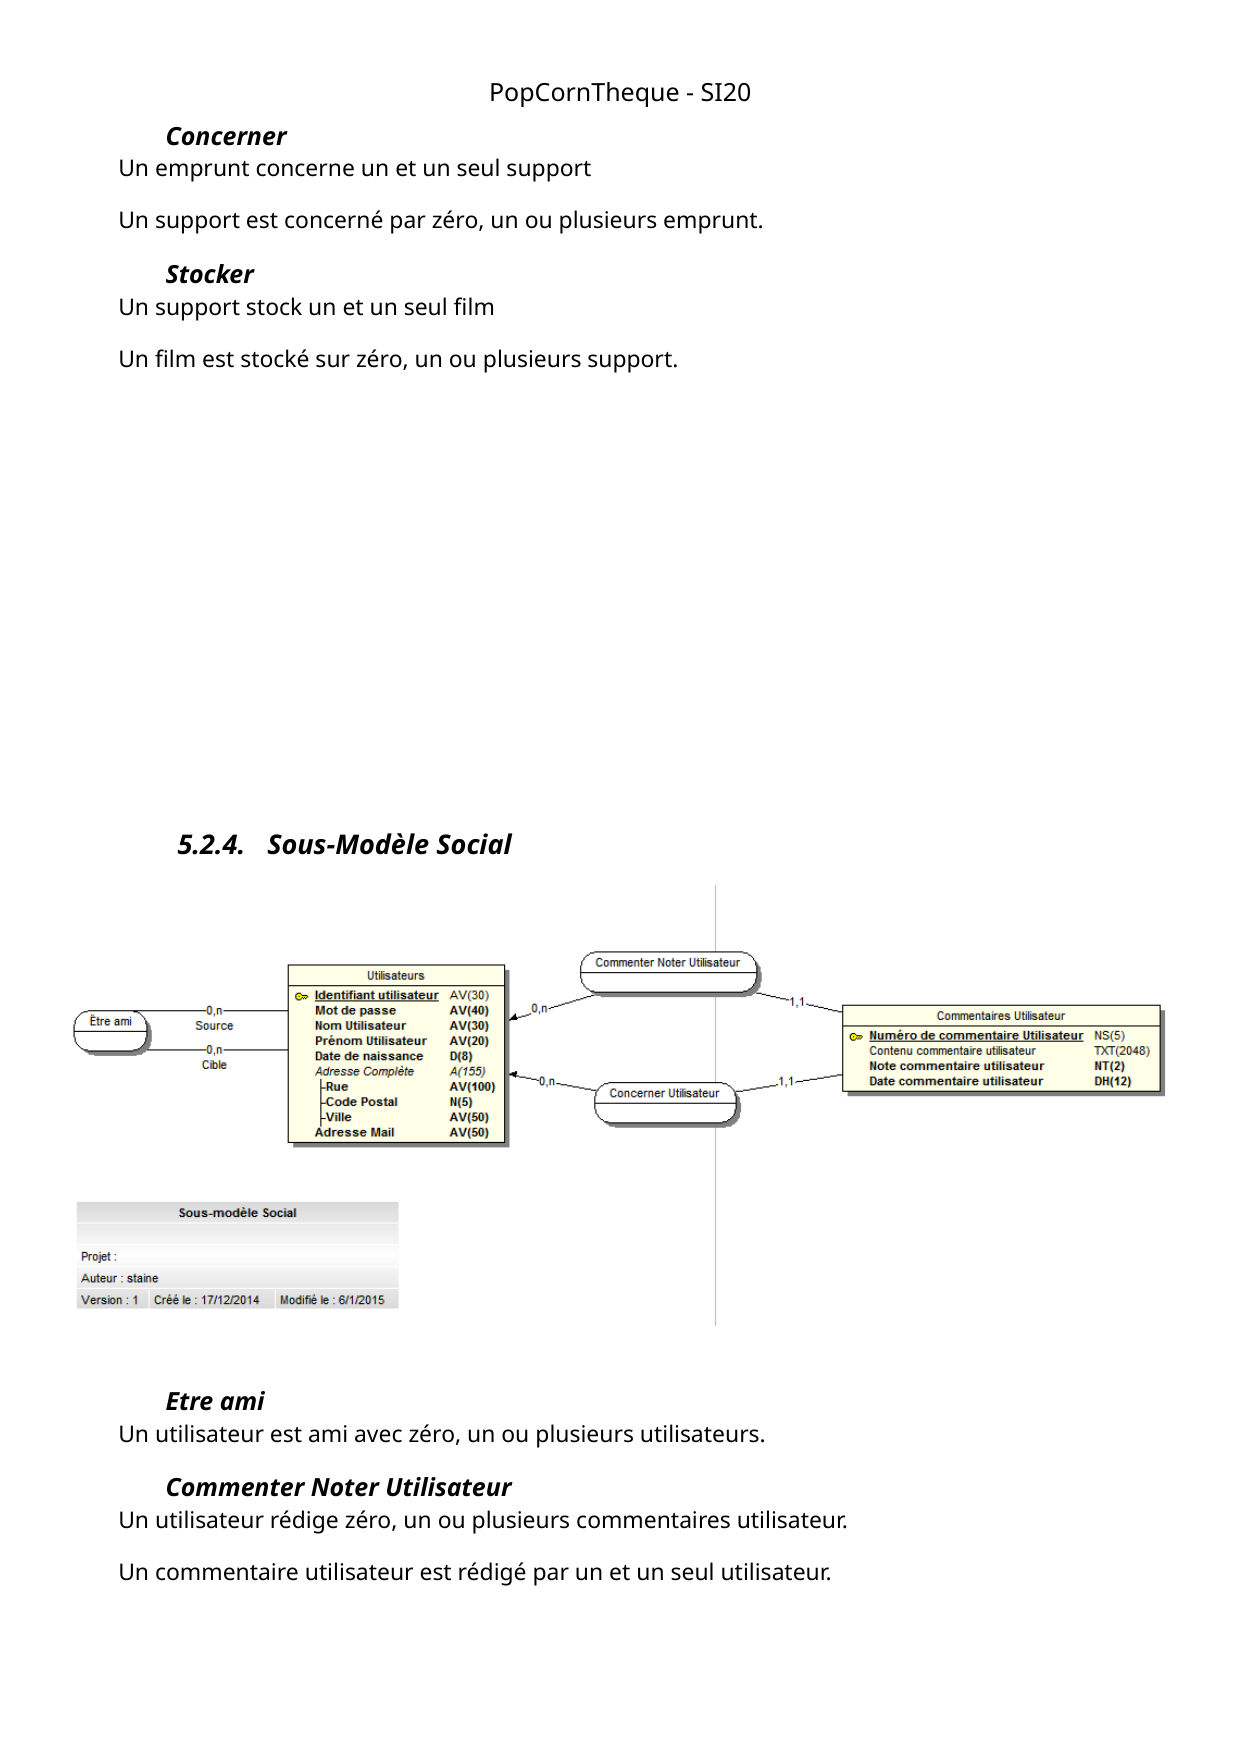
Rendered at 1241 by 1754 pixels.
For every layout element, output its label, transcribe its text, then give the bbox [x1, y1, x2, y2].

text Un support est concerné par zéro, un ou plusieurs emprunt. [118, 204, 1122, 236]
text Un utilisateur rédige zéro, un ou plusieurs commentaires utilisateur. [118, 1504, 1122, 1535]
text Un utilisateur est ami avec zéro, un ou plusieurs utilisateurs. [118, 1418, 1122, 1449]
text Un support stock un et un seul film [118, 290, 1122, 322]
text Stocker [118, 256, 1122, 290]
text Commenter Noter Utilisateur [118, 1470, 1122, 1504]
picture [54, 885, 1189, 1326]
text Un commentaire utilisateur est rédigé par un et un seul utilisateur. [118, 1556, 1122, 1587]
text Un emprunt concerne un et un seul support [118, 152, 1122, 183]
text Concerner [118, 118, 1122, 152]
text Un film est stocké sur zéro, un ou plusieurs support. [118, 342, 1122, 374]
subtitle Sous-Modèle Social [177, 826, 1122, 863]
text Etre ami [118, 1384, 1122, 1418]
